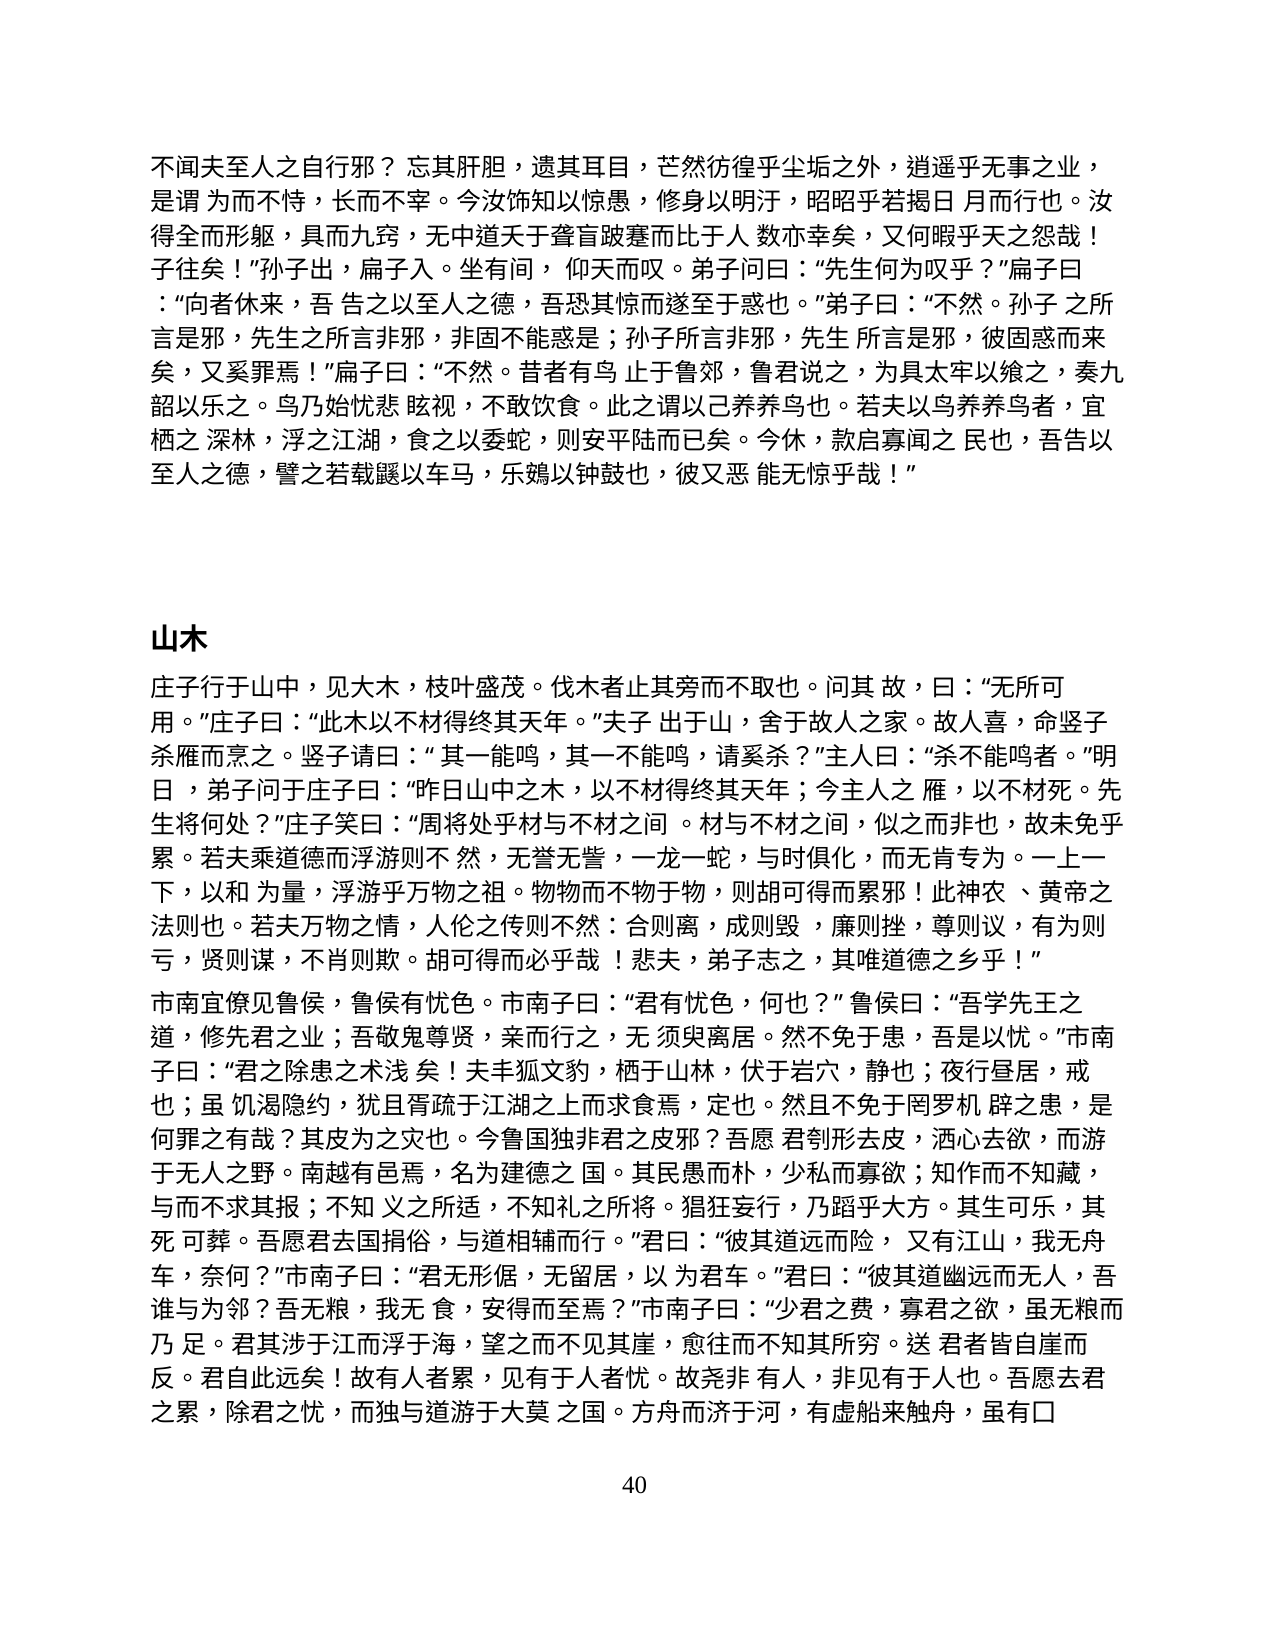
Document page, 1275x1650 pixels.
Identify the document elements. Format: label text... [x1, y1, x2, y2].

text 市南宜僚见鲁侯，鲁侯有忧色。市南子曰：“君有忧色，何也？” 鲁侯曰：“吾学先王之道，修先君之业；吾敬鬼尊贤，亲而行之，无 须臾离居。然不免于患，吾是以忧。”市南子曰：“君之除患之术浅 矣！夫丰狐文豹，栖于山林，伏于岩穴，静也；夜行昼居，戒也；虽 饥渴隐约，犹且胥疏于江湖之上而求食焉，定也。然且不免于罔罗机 辟之患，是何罪之有哉？其皮为之灾也。今鲁国独非君之皮邪？吾愿 君刳形去皮，洒心去欲，而游于无人之野。南越有邑焉，名为建德之 国。其民愚而朴，少私而寡欲；知作而不知藏，与而不求其报；不知 义之所适，不知礼之所将。猖狂妄行，乃蹈乎大方。其生可乐，其死 可葬。吾愿君去国捐俗，与道相辅而行。”君曰：“彼其道远而险， 又有江山，我无舟车，奈何？”市南子曰：“君无形倨，无留居，以 为君车。”君曰：“彼其道幽远而无人，吾谁与为邻？吾无粮，我无 食，安得而至焉？”市南子曰：“少君之费，寡君之欲，虽无粮而乃 足。君其涉于江而浮于海，望之而不见其崖，愈往而不知其所穷。送 君者皆自崖而反。君自此远矣！故有人者累，见有于人者忧。故尧非 有人，非见有于人也。吾愿去君之累，除君之忧，而独与道游于大莫 之国。方舟而济于河，有虚船来触舟，虽有囗 [150, 986, 1125, 1428]
text 庄子行于山中，见大木，枝叶盛茂。伐木者止其旁而不取也。问其 故，曰：“无所可用。”庄子曰：“此木以不材得终其天年。”夫子 出于山，舍于故人之家。故人喜，命竖子杀雁而烹之。竖子请曰：“ 其一能鸣，其一不能鸣，请奚杀？”主人曰：“杀不能鸣者。”明日 ，弟子问于庄子曰：“昨日山中之木，以不材得终其天年；今主人之 雁，以不材死。先生将何处？”庄子笑曰：“周将处乎材与不材之间 。材与不材之间，似之而非也，故未免乎累。若夫乘道德而浮游则不 然，无誉无訾，一龙一蛇，与时俱化，而无肯专为。一上一下，以和 为量，浮游乎万物之祖。物物而不物于物，则胡可得而累邪！此神农 、黄帝之法则也。若夫万物之情，人伦之传则不然：合则离，成则毁 ，廉则挫，尊则议，有为则亏，贤则谋，不肖则欺。胡可得而必乎哉 ！悲夫，弟子志之，其唯道德之乡乎！” [150, 670, 1125, 977]
subtitle 山木 [150, 618, 1125, 658]
text 不闻夫至人之自行邪？ 忘其肝胆，遗其耳目，芒然彷徨乎尘垢之外，逍遥乎无事之业，是谓 为而不恃，长而不宰。今汝饰知以惊愚，修身以明汙，昭昭乎若揭日 月而行也。汝得全而形躯，具而九窍，无中道夭于聋盲跛蹇而比于人 数亦幸矣，又何暇乎天之怨哉！子往矣！”孙子出，扁子入。坐有间， 仰天而叹。弟子问曰：“先生何为叹乎？”扁子曰∶“向者休来，吾 告之以至人之德，吾恐其惊而遂至于惑也。”弟子曰：“不然。孙子 之所言是邪，先生之所言非邪，非固不能惑是；孙子所言非邪，先生 所言是邪，彼固惑而来矣，又奚罪焉！”扁子曰：“不然。昔者有鸟 止于鲁郊，鲁君说之，为具太牢以飨之，奏九韶以乐之。鸟乃始忧悲 眩视，不敢饮食。此之谓以己养养鸟也。若夫以鸟养养鸟者，宜栖之 深林，浮之江湖，食之以委蛇，则安平陆而已矣。今休，款启寡闻之 民也，吾告以至人之德，譬之若载鼷以车马，乐鴳以钟鼓也，彼又恶 能无惊乎哉！” [150, 150, 1125, 491]
